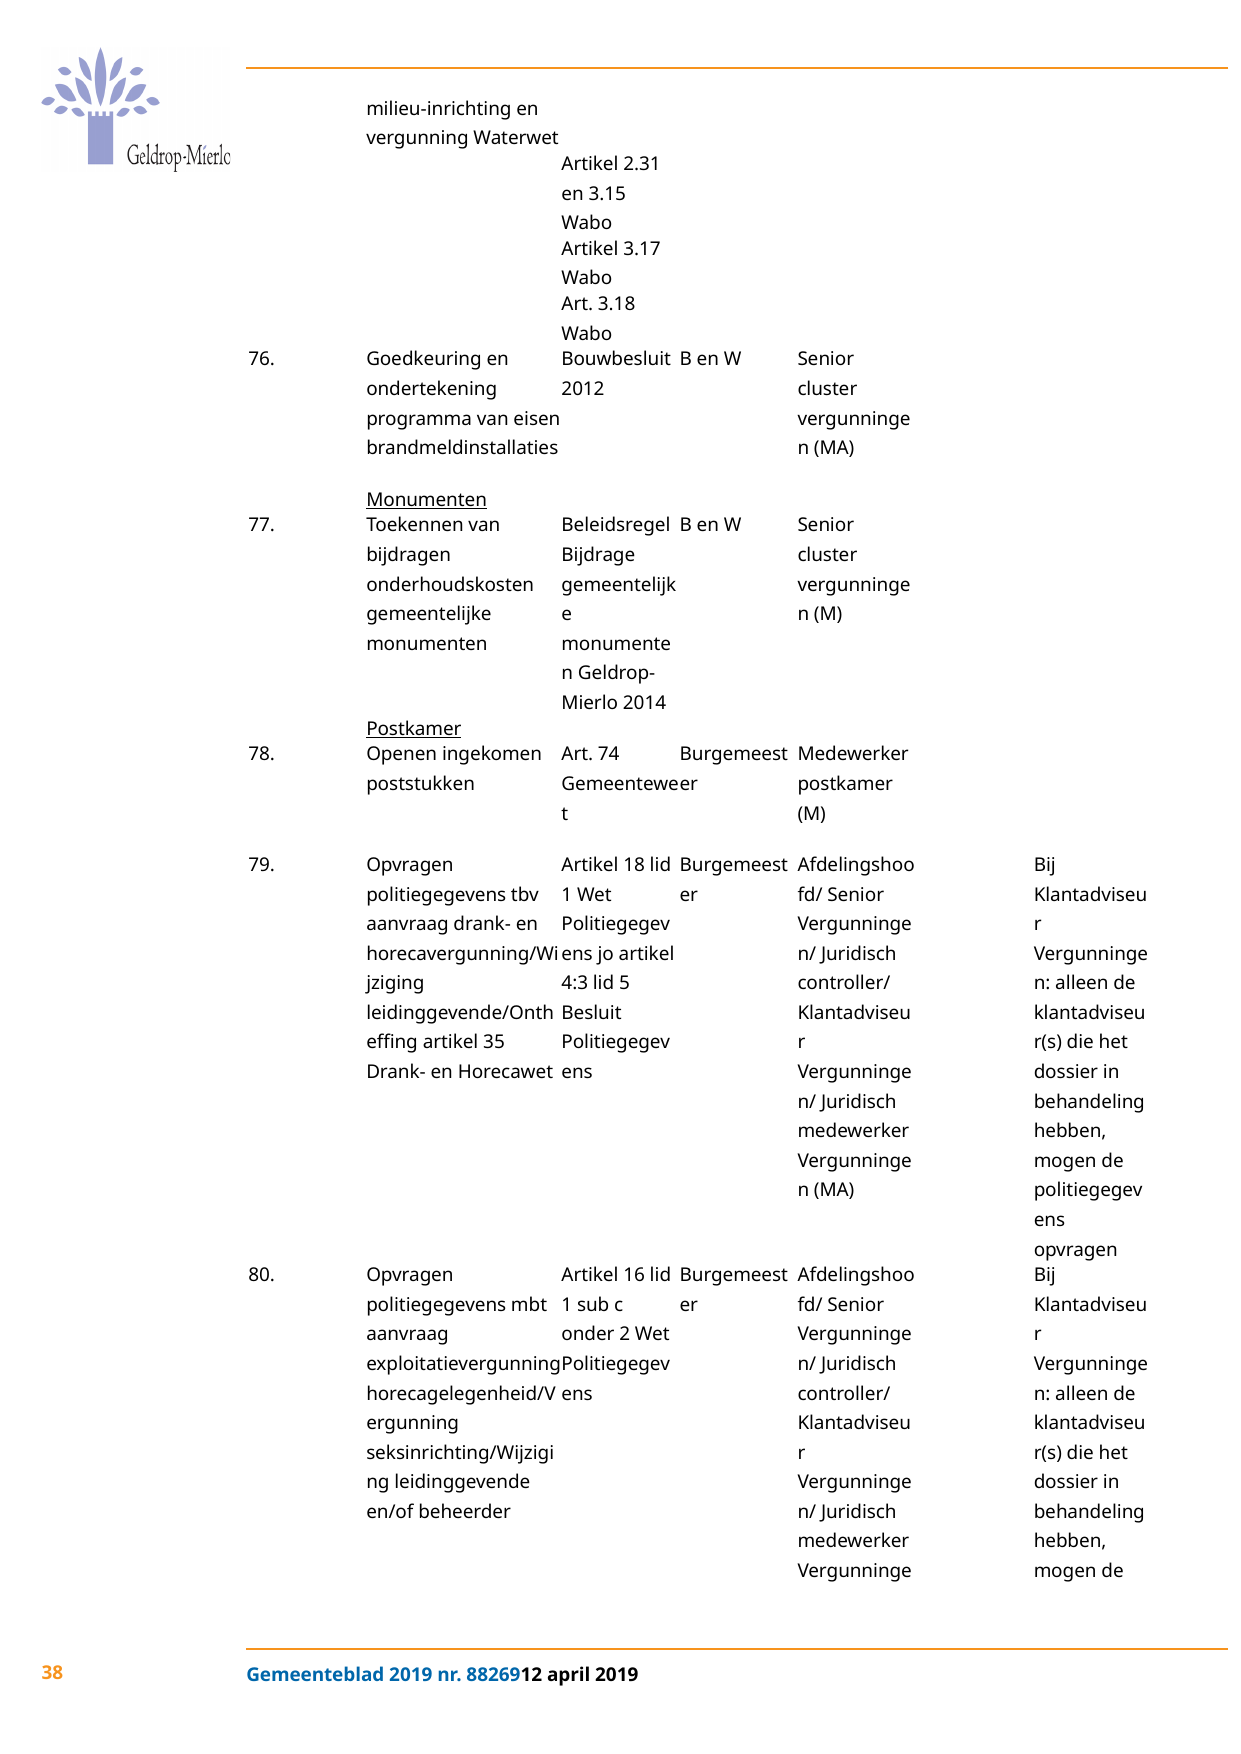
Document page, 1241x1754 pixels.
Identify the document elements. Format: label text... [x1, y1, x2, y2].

table_cell Artikel 18 lid 1 Wet Politiegegevens jo artikel 4:3 lid 5 Besluit Politiegegevens [561, 851, 679, 1261]
table_cell [366, 235, 561, 290]
table_cell Senior cluster vergunningen (MA) [797, 346, 915, 460]
table_cell Medewerker postkamer (M) [797, 741, 915, 825]
table_cell [915, 290, 1033, 346]
table_cell [797, 486, 915, 512]
table_cell [915, 851, 1033, 1261]
table_cell [1034, 460, 1152, 486]
table_cell Artikel 3.17 Wabo [561, 235, 679, 290]
table_cell [915, 150, 1033, 235]
table_cell [797, 825, 915, 851]
table_cell Monumenten [366, 486, 561, 512]
table_cell [1034, 825, 1152, 851]
table_cell Bouwbesluit 2012 [561, 346, 679, 460]
table_cell [679, 460, 797, 486]
picture [41, 47, 231, 172]
table_cell [797, 235, 915, 290]
table_cell [679, 235, 797, 290]
table_cell [248, 150, 366, 235]
table_cell [797, 95, 915, 150]
table_cell 76. [248, 346, 366, 460]
table_cell [915, 460, 1033, 486]
table_cell [561, 460, 679, 486]
table_cell [366, 825, 561, 851]
table_cell [797, 150, 915, 235]
table_cell [915, 741, 1033, 825]
table_cell [679, 486, 797, 512]
table_cell Afdelingshoofd/ Senior Vergunningen/ Juridisch controller/ Klantadviseur Vergunningen/ Juridisch medewerker Vergunninge [797, 1261, 915, 1583]
table_cell [561, 825, 679, 851]
table_cell Burgemeester [679, 851, 797, 1261]
table_cell [797, 290, 915, 346]
table_cell Artikel 16 lid 1 sub c onder 2 Wet Politiegegevens [561, 1261, 679, 1583]
table_cell [248, 715, 366, 741]
table_cell [915, 235, 1033, 290]
table_cell Toekennen van bijdragen onderhoudskosten gemeentelijke monumenten [366, 512, 561, 715]
table_cell Art. 74 Gemeentewet [561, 741, 679, 825]
table_cell [915, 825, 1033, 851]
table_cell [1034, 486, 1152, 512]
table_cell [366, 460, 561, 486]
table_cell [679, 95, 797, 150]
table_cell [248, 460, 366, 486]
table_cell [915, 346, 1033, 460]
table_cell Opvragen politiegegevens mbt aanvraag exploitatievergunning horecagelegenheid/Vergunning seksinrichting/Wijziging leidinggevende en/of beheerder [366, 1261, 561, 1583]
table_cell [561, 715, 679, 741]
table_cell Bij Klantadviseur Vergunningen: alleen de klantadviseur(s) die het dossier in behandeling hebben, mogen de politiegegevens opvragen [1034, 851, 1152, 1261]
table_cell Bij Klantadviseur Vergunningen: alleen de klantadviseur(s) die het dossier in behandeling hebben, mogen de [1034, 1261, 1152, 1583]
table_cell [248, 486, 366, 512]
table_cell Burgemeester [679, 1261, 797, 1583]
table_cell 79. [248, 851, 366, 1261]
table_cell [679, 825, 797, 851]
table_cell Senior cluster vergunningen (M) [797, 512, 915, 715]
table_cell Goedkeuring en ondertekening programma van eisen brandmeldinstallaties [366, 346, 561, 460]
table_cell [1034, 290, 1152, 346]
table_cell B en W [679, 512, 797, 715]
table_cell [915, 486, 1033, 512]
table_cell [1034, 346, 1152, 460]
table_cell [248, 95, 366, 150]
table_cell [915, 1261, 1033, 1583]
table_cell 77. [248, 512, 366, 715]
table_cell [561, 486, 679, 512]
table_cell [248, 290, 366, 346]
table_cell [248, 235, 366, 290]
table_cell Artikel 2.31 en 3.15 Wabo [561, 150, 679, 235]
table_cell 78. [248, 741, 366, 825]
table_cell [915, 95, 1033, 150]
table_cell [679, 715, 797, 741]
table_cell [1034, 715, 1152, 741]
table_cell [561, 95, 679, 150]
table_cell [248, 825, 366, 851]
table_cell [797, 460, 915, 486]
table_cell Postkamer [366, 715, 561, 741]
table_cell Beleidsregel Bijdrage gemeentelijke monumenten Geldrop-Mierlo 2014 [561, 512, 679, 715]
table_cell Afdelingshoofd/ Senior Vergunningen/ Juridisch controller/ Klantadviseur Vergunningen/ Juridisch medewerker Vergunningen (MA) [797, 851, 915, 1261]
table_cell [366, 150, 561, 235]
table_cell Openen ingekomen poststukken [366, 741, 561, 825]
table_cell 80. [248, 1261, 366, 1583]
table_cell Art. 3.18 Wabo [561, 290, 679, 346]
table_cell [679, 290, 797, 346]
table_cell Opvragen politiegegevens tbv aanvraag drank- en horecavergunning/Wijziging leidinggevende/Ontheffing artikel 35 Drank- en Horecawet [366, 851, 561, 1261]
table_cell [1034, 150, 1152, 235]
table_cell [1034, 95, 1152, 150]
table_cell [797, 715, 915, 741]
table_cell Burgemeester [679, 741, 797, 825]
table_cell [915, 512, 1033, 715]
table_cell B en W [679, 346, 797, 460]
table_cell [1034, 741, 1152, 825]
table_cell [366, 290, 561, 346]
table_cell [915, 715, 1033, 741]
table_cell [679, 150, 797, 235]
table_cell [1034, 512, 1152, 715]
table_cell [1034, 235, 1152, 290]
table_cell milieu-inrichting en vergunning Waterwet [366, 95, 561, 150]
